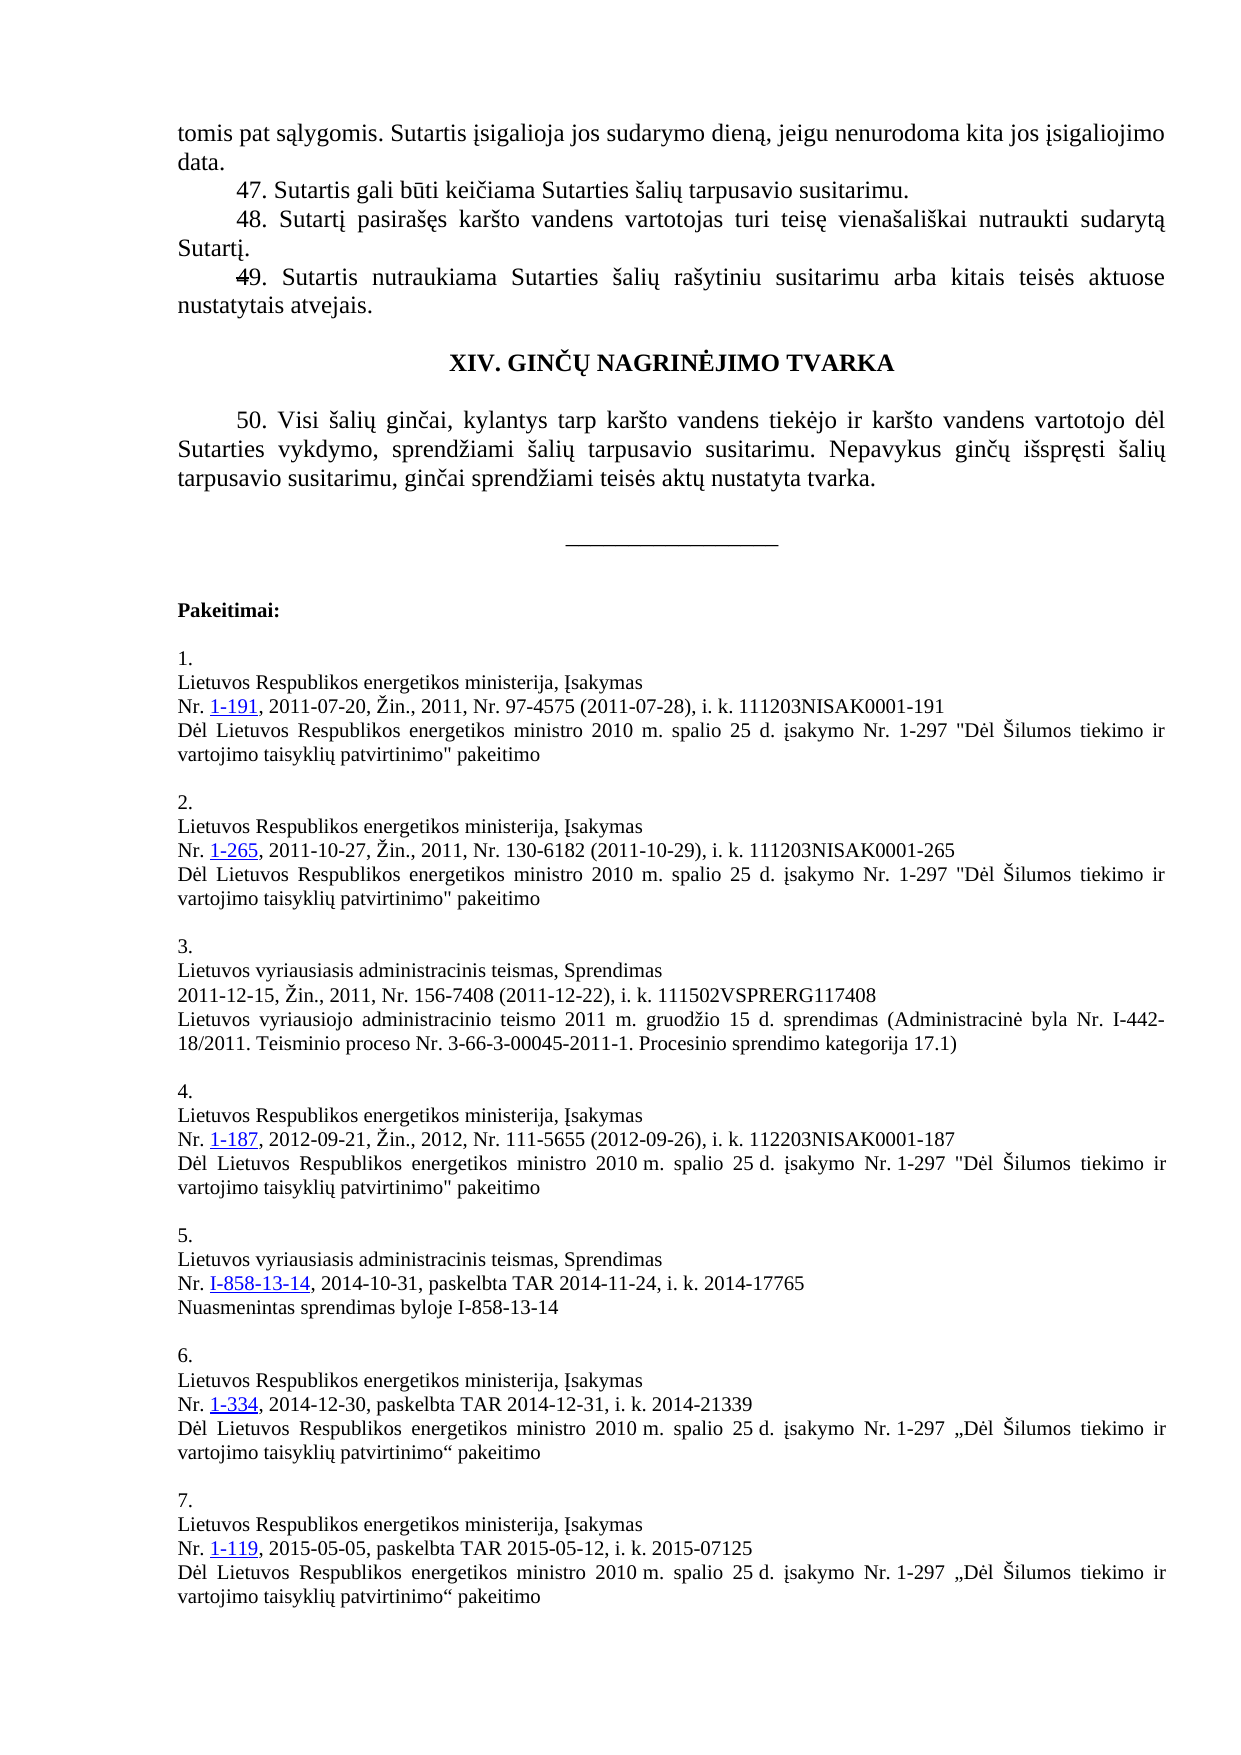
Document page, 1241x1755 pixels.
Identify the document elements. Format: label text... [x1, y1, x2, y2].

text Nr. 1-191, 2011-07-20, Žin., 2011, Nr. 97-4575 (2011-07-28), i. k. 111203NISAK0001-191 [177, 694, 1166, 718]
text Lietuvos Respublikos energetikos ministerija, Įsakymas [177, 670, 1166, 694]
text Nr. 1-119, 2015-05-05, paskelbta TAR 2015-05-12, i. k. 2015-07125 [177, 1536, 1166, 1560]
text Lietuvos Respublikos energetikos ministerija, Įsakymas [177, 1512, 1166, 1536]
text Lietuvos Respublikos energetikos ministerija, Įsakymas [177, 814, 1166, 838]
text Dėl Lietuvos Respublikos energetikos ministro 2010 m. spalio 25 d. įsakymo Nr. 1-297 "Dėl Šilumos tiekimo ir vartojimo taisyklių patvirtinimo" pakeitimo [177, 718, 1166, 766]
text _________________ [177, 521, 1166, 549]
text Dėl Lietuvos Respublikos energetikos ministro 2010 m. spalio 25 d. įsakymo Nr. 1-297 "Dėl Šilumos tiekimo ir vartojimo taisyklių patvirtinimo" pakeitimo [177, 862, 1166, 910]
text Dėl Lietuvos Respublikos energetikos ministro 2010 m. spalio 25 d. įsakymo Nr. 1-297 "Dėl Šilumos tiekimo ir vartojimo taisyklių patvirtinimo" pakeitimo [177, 1151, 1166, 1199]
text 3. [177, 934, 1166, 958]
text 5. [177, 1223, 1166, 1247]
text 48. Sutartį pasirašęs karšto vandens vartotojas turi teisę vienašališkai nutraukti sudarytą Sutartį. [177, 204, 1166, 262]
text 6. [177, 1343, 1166, 1367]
text 1. [177, 646, 1166, 670]
text Nr. 1-187, 2012-09-21, Žin., 2012, Nr. 111-5655 (2012-09-26), i. k. 112203NISAK0001-187 [177, 1127, 1166, 1151]
text Lietuvos Respublikos energetikos ministerija, Įsakymas [177, 1103, 1166, 1127]
text 4. [177, 1079, 1166, 1103]
text Lietuvos vyriausiasis administracinis teismas, Sprendimas [177, 958, 1166, 982]
text XIV. ginčų nagrinėjimo tvarka [177, 348, 1166, 377]
text 2. [177, 790, 1166, 814]
text tomis pat sąlygomis. Sutartis įsigalioja jos sudarymo dieną, jeigu nenurodoma kita jos įsigaliojimo data. [177, 118, 1166, 176]
text 49. Sutartis nutraukiama Sutarties šalių rašytiniu susitarimu arba kitais teisės aktuose nustatytais atvejais. [177, 262, 1166, 319]
text 2011-12-15, Žin., 2011, Nr. 156-7408 (2011-12-22), i. k. 111502VSPRERG117408 [177, 982, 1166, 1007]
text Dėl Lietuvos Respublikos energetikos ministro 2010 m. spalio 25 d. įsakymo Nr. 1-297 „Dėl Šilumos tiekimo ir vartojimo taisyklių patvirtinimo“ pakeitimo [177, 1560, 1166, 1608]
text Dėl Lietuvos Respublikos energetikos ministro 2010 m. spalio 25 d. įsakymo Nr. 1-297 „Dėl Šilumos tiekimo ir vartojimo taisyklių patvirtinimo“ pakeitimo [177, 1416, 1166, 1464]
text Nuasmenintas sprendimas byloje I-858-13-14 [177, 1295, 1166, 1319]
text Lietuvos vyriausiojo administracinio teismo 2011 m. gruodžio 15 d. sprendimas (Administracinė byla Nr. I-442-18/2011. Teisminio proceso Nr. 3-66-3-00045-2011-1. Procesinio sprendimo kategorija 17.1) [177, 1007, 1166, 1055]
text Nr. 1-334, 2014-12-30, paskelbta TAR 2014-12-31, i. k. 2014-21339 [177, 1392, 1166, 1416]
text Lietuvos Respublikos energetikos ministerija, Įsakymas [177, 1367, 1166, 1392]
text 47. Sutartis gali būti keičiama Sutarties šalių tarpusavio susitarimu. [177, 176, 1166, 204]
text Pakeitimai: [177, 597, 1166, 622]
text Nr. I-858-13-14, 2014-10-31, paskelbta TAR 2014-11-24, i. k. 2014-17765 [177, 1271, 1166, 1295]
text 50. Visi šalių ginčai, kylantys tarp karšto vandens tiekėjo ir karšto vandens vartotojo dėl Sutarties vykdymo, sprendžiami šalių tarpusavio susitarimu. Nepavykus ginčų išspręsti šalių tarpusavio susitarimu, ginčai sprendžiami teisės aktų nustatyta tvarka. [177, 406, 1166, 492]
text Lietuvos vyriausiasis administracinis teismas, Sprendimas [177, 1247, 1166, 1271]
text Nr. 1-265, 2011-10-27, Žin., 2011, Nr. 130-6182 (2011-10-29), i. k. 111203NISAK0001-265 [177, 838, 1166, 862]
text 7. [177, 1488, 1166, 1512]
